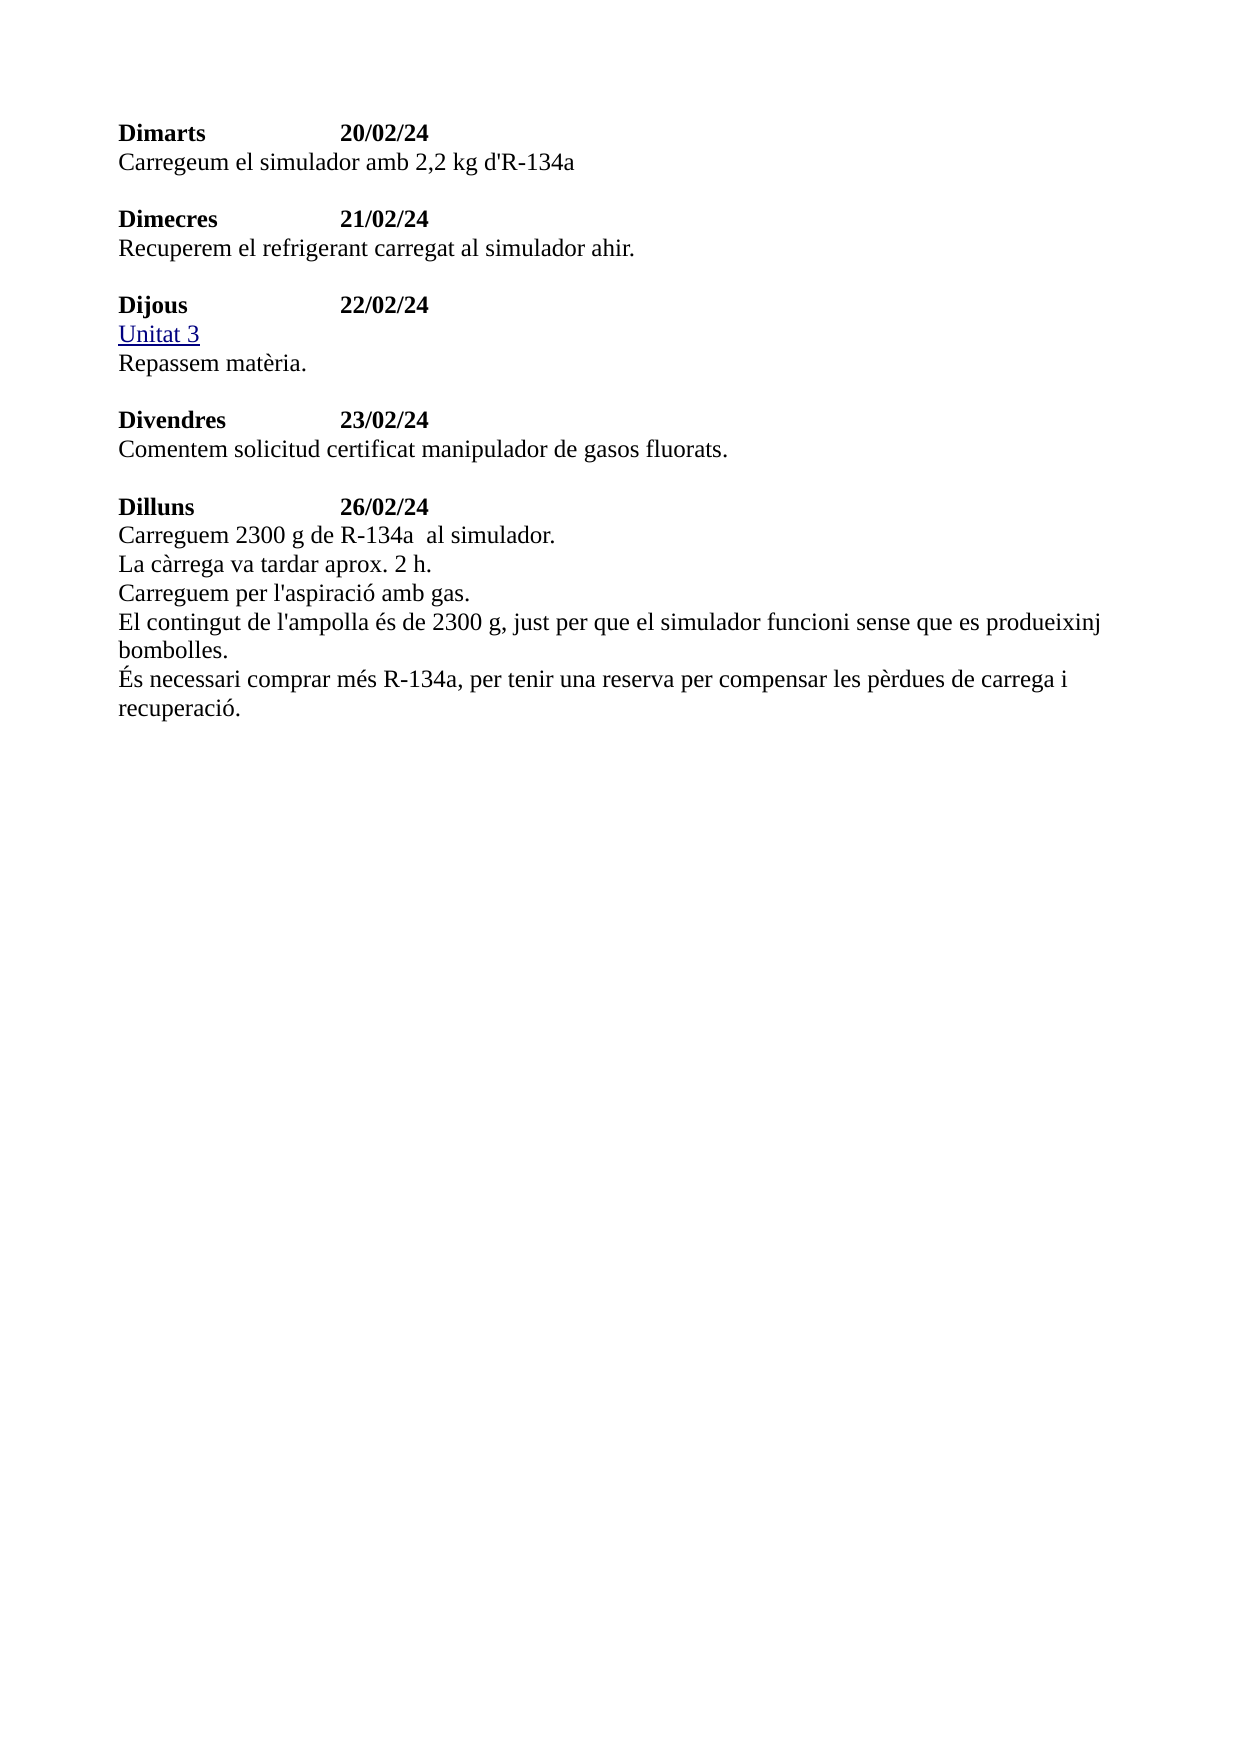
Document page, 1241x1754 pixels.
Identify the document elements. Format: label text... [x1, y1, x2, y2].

text Carregeum el simulador amb 2,2 kg d'R-134a [118, 147, 1122, 176]
text Divendres 23/02/24 [118, 406, 1122, 434]
text El contingut de l'ampolla és de 2300 g, just per que el simulador funcioni sense que es produeixinj bombolles. [118, 607, 1122, 664]
text És necessari comprar més R-134a, per tenir una reserva per compensar les pèrdues de carrega i recuperació. [118, 664, 1122, 722]
text Recuperem el refrigerant carregat al simulador ahir. [118, 233, 1122, 262]
text Repassem matèria. [118, 348, 1122, 377]
text Dimecres 21/02/24 [118, 204, 1122, 233]
text Carreguem per l'aspiració amb gas. [118, 578, 1122, 607]
text Carreguem 2300 g de R-134a al simulador. [118, 521, 1122, 549]
text Dijous 22/02/24 [118, 291, 1122, 319]
text Dimarts 20/02/24 [118, 118, 1122, 147]
text Dilluns 26/02/24 [118, 492, 1122, 521]
text Unitat 3 [118, 319, 1122, 348]
text Comentem solicitud certificat manipulador de gasos fluorats. [118, 434, 1122, 463]
text La càrrega va tardar aprox. 2 h. [118, 549, 1122, 578]
